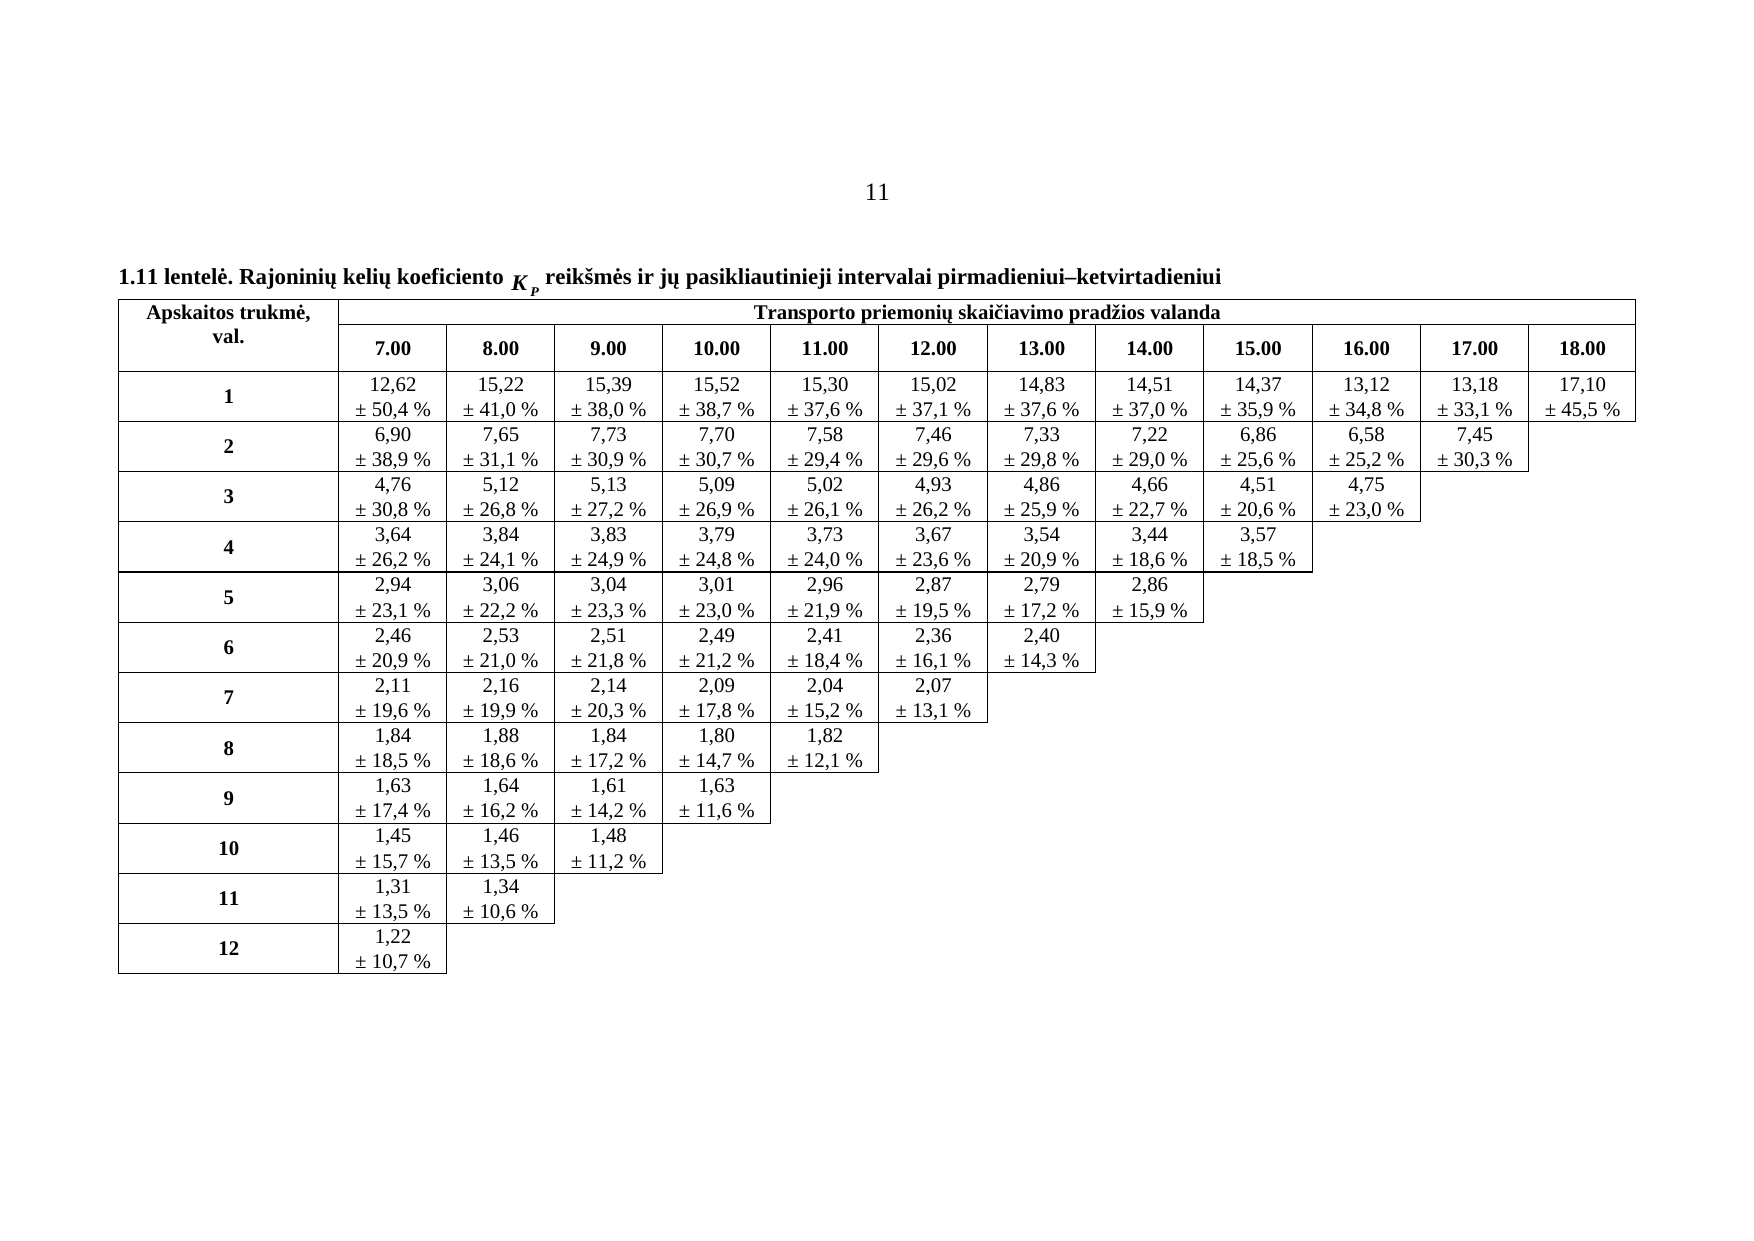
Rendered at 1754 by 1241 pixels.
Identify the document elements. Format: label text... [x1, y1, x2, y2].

table_cell [879, 772, 987, 797]
table_cell 7,22 [1096, 422, 1203, 446]
table_cell [1312, 747, 1420, 772]
table_cell [1420, 848, 1529, 873]
table_cell ± 45,5 % [1529, 396, 1635, 421]
table_cell ± 26,2 % [339, 546, 446, 571]
table_cell [1096, 747, 1204, 772]
table_cell [447, 948, 554, 973]
table_cell [1529, 622, 1636, 647]
table_cell ± 11,2 % [555, 848, 662, 873]
table_cell [879, 898, 987, 923]
table_cell 5,02 [771, 472, 878, 496]
table_cell [1312, 948, 1420, 973]
table_cell [1096, 697, 1204, 722]
table_cell 1,64 [447, 773, 554, 797]
table_cell [879, 848, 987, 873]
table_cell 14,37 [1204, 372, 1312, 396]
table_cell [1312, 873, 1420, 898]
table_cell ± 27,2 % [555, 496, 662, 521]
table_cell ± 23,6 % [879, 546, 987, 571]
table_cell [1421, 496, 1529, 521]
table_cell 3,83 [555, 522, 662, 546]
table_cell [987, 797, 1096, 822]
table_cell ± 38,9 % [339, 446, 446, 471]
table_cell 2 [119, 422, 338, 471]
table_cell [879, 873, 987, 898]
table_cell [1312, 772, 1420, 797]
table_cell ± 24,0 % [771, 546, 878, 571]
table_cell ± 17,4 % [339, 797, 446, 822]
table_cell ± 15,7 % [339, 848, 446, 873]
table_cell ± 17,8 % [663, 697, 770, 722]
table_cell 6,86 [1204, 422, 1312, 446]
table_cell 15,30 [771, 372, 878, 396]
table_cell ± 24,8 % [663, 546, 770, 571]
table_cell [1096, 772, 1204, 797]
table_cell 7 [119, 673, 338, 722]
table_cell 1,61 [555, 773, 662, 797]
table_cell ± 30,7 % [663, 446, 770, 471]
table_cell ± 29,4 % [771, 446, 878, 471]
table_cell [1096, 672, 1204, 697]
table_cell 15,52 [663, 372, 770, 396]
table_cell [1312, 823, 1420, 847]
table_cell 7,58 [771, 422, 878, 446]
table_cell ± 21,9 % [771, 596, 878, 622]
table_cell 4,76 [339, 472, 446, 496]
table_cell ± 18,5 % [339, 747, 446, 772]
table_cell ± 18,5 % [1204, 546, 1312, 571]
table_cell ± 14,7 % [663, 747, 770, 772]
table_cell 6,90 [339, 422, 446, 446]
table_cell 13,18 [1421, 372, 1528, 396]
table_cell [1204, 573, 1312, 596]
table_cell 2,49 [663, 623, 770, 647]
table_cell [663, 898, 771, 923]
table_cell ± 29,8 % [988, 446, 1095, 471]
table_cell ± 21,0 % [447, 647, 554, 672]
table_cell 4,93 [879, 472, 987, 496]
table_cell ± 37,6 % [988, 396, 1095, 421]
table_cell 18.00 [1529, 325, 1635, 371]
table_cell [1204, 722, 1312, 747]
table_cell 12,62 [339, 372, 446, 396]
table_cell [1096, 923, 1204, 948]
table_cell 1 [119, 372, 338, 421]
table_cell 3,84 [447, 522, 554, 546]
table_cell [1420, 797, 1529, 822]
table_cell ± 31,1 % [447, 446, 554, 471]
table_cell [1529, 848, 1636, 873]
table_cell 14,51 [1096, 372, 1203, 396]
table_cell ± 10,6 % [447, 898, 554, 923]
table_cell [1420, 772, 1529, 797]
table_cell ± 13,5 % [447, 848, 554, 873]
table_cell [771, 898, 879, 923]
table_cell ± 26,9 % [663, 496, 770, 521]
table_cell 15,22 [447, 372, 554, 396]
table_cell ± 11,6 % [663, 797, 770, 822]
table_cell [1529, 471, 1636, 496]
table_cell 15,02 [879, 372, 987, 396]
table_cell 5,13 [555, 472, 662, 496]
table_cell [771, 797, 879, 822]
table_cell ± 21,2 % [663, 647, 770, 672]
table_cell [1420, 873, 1529, 898]
table_cell ± 17,2 % [988, 596, 1095, 622]
table_cell 7.00 [339, 325, 446, 371]
table_cell [771, 773, 879, 797]
table_cell 2,40 [988, 623, 1095, 647]
table_cell [1420, 596, 1529, 622]
table_cell ± 15,9 % [1096, 596, 1203, 622]
table_cell [1529, 496, 1636, 521]
table_cell [663, 948, 771, 973]
table_cell ± 50,4 % [339, 396, 446, 421]
table_cell [1312, 848, 1420, 873]
table_cell [987, 747, 1096, 772]
table_cell [879, 723, 987, 747]
table_cell 3,01 [663, 573, 770, 596]
table_cell 4,86 [988, 472, 1095, 496]
table_cell ± 14,2 % [555, 797, 662, 822]
table_cell [1204, 647, 1312, 672]
table_cell ± 21,8 % [555, 647, 662, 672]
table_cell [1529, 697, 1636, 722]
table_cell ± 37,0 % [1096, 396, 1203, 421]
table_cell [1529, 772, 1636, 797]
table_cell 15.00 [1204, 325, 1312, 371]
table_cell [1529, 571, 1636, 596]
table_cell [1096, 722, 1204, 747]
table_cell 11 [119, 874, 338, 923]
table_cell [1204, 923, 1312, 948]
table_cell 2,14 [555, 673, 662, 697]
table_cell 5,09 [663, 472, 770, 496]
table_cell [1420, 948, 1529, 973]
table_cell 9.00 [555, 325, 662, 371]
table_cell ± 26,1 % [771, 496, 878, 521]
table_cell [1313, 522, 1420, 546]
table_cell 14.00 [1096, 325, 1203, 371]
table_cell [879, 747, 987, 772]
table_cell [1204, 747, 1312, 772]
table_cell ± 38,0 % [555, 396, 662, 421]
table_cell [1529, 446, 1636, 471]
table_cell 1,46 [447, 824, 554, 847]
table_cell [1312, 622, 1420, 647]
table_cell [987, 948, 1096, 973]
text 1.11 lentelė. Rajoninių kelių koeficiento reikšmės ir jų pasikliautinieji intervalai pirmadieniui–ketvirtadieniui [118, 263, 1636, 299]
table_cell [447, 924, 554, 948]
table_cell [555, 948, 662, 973]
table_cell [1420, 747, 1529, 772]
table_cell [879, 948, 987, 973]
table_cell [987, 898, 1096, 923]
table_cell ± 30,8 % [339, 496, 446, 521]
table_cell 4,66 [1096, 472, 1203, 496]
table_cell [771, 848, 879, 873]
table_cell [1312, 797, 1420, 822]
table_cell 2,41 [771, 623, 878, 647]
table_cell 2,53 [447, 623, 554, 647]
table_cell 2,86 [1096, 573, 1203, 596]
table_cell ± 25,9 % [988, 496, 1095, 521]
table_cell 3,44 [1096, 522, 1203, 546]
table_cell 3,54 [988, 522, 1095, 546]
table_cell [1529, 948, 1636, 973]
table_cell 3,73 [771, 522, 878, 546]
table_cell 1,88 [447, 723, 554, 747]
table_cell ± 19,5 % [879, 596, 987, 622]
table_cell 15,39 [555, 372, 662, 396]
table_cell [1529, 647, 1636, 672]
table_cell [1096, 823, 1204, 847]
table_cell [1529, 672, 1636, 697]
table_cell 9 [119, 773, 338, 822]
table_cell [1204, 596, 1312, 622]
table_cell 1,48 [555, 824, 662, 847]
table_cell [1313, 546, 1420, 571]
table_cell ± 26,2 % [879, 496, 987, 521]
table_header Apskaitos trukmė, val. [119, 300, 338, 371]
table_cell ± 29,0 % [1096, 446, 1203, 471]
table_cell [987, 772, 1096, 797]
table_cell [1204, 848, 1312, 873]
table_cell [1420, 697, 1529, 722]
table_cell ± 20,9 % [988, 546, 1095, 571]
table_cell 3,06 [447, 573, 554, 596]
table_cell ± 15,2 % [771, 697, 878, 722]
table_cell ± 20,3 % [555, 697, 662, 722]
table_cell 6,58 [1313, 422, 1420, 446]
table_cell ± 37,1 % [879, 396, 987, 421]
table_cell ± 22,7 % [1096, 496, 1203, 521]
table_cell [1204, 948, 1312, 973]
table_cell 1,34 [447, 874, 554, 898]
table_cell [1096, 873, 1204, 898]
table_cell [1096, 797, 1204, 822]
table_cell [1420, 546, 1529, 571]
table_cell ± 24,9 % [555, 546, 662, 571]
table_cell [987, 923, 1096, 948]
table_cell [1096, 948, 1204, 973]
table_cell 8 [119, 723, 338, 772]
table_cell 3,57 [1204, 522, 1312, 546]
table_cell [1529, 422, 1636, 446]
table_cell 1,82 [771, 723, 878, 747]
table_cell [988, 697, 1096, 722]
table_cell [555, 874, 662, 898]
table_cell 2,36 [879, 623, 987, 647]
table_cell [987, 848, 1096, 873]
table_cell [555, 898, 662, 923]
table_cell [1204, 772, 1312, 797]
table_cell 17,10 [1529, 372, 1635, 396]
table_cell [1312, 672, 1420, 697]
table_cell 4,51 [1204, 472, 1312, 496]
table_cell 2,11 [339, 673, 446, 697]
table_cell [1420, 672, 1529, 697]
table_cell ± 34,8 % [1313, 396, 1420, 421]
table_cell [1096, 647, 1204, 672]
table_cell 2,04 [771, 673, 878, 697]
table_cell [1312, 571, 1420, 596]
table_cell 1,84 [339, 723, 446, 747]
table_cell ± 12,1 % [771, 747, 878, 772]
table_cell [1529, 873, 1636, 898]
table_cell [988, 673, 1096, 697]
table_cell ± 25,6 % [1204, 446, 1312, 471]
table_cell [879, 923, 987, 948]
table_cell 11.00 [771, 325, 878, 371]
table_header Transporto priemonių skaičiavimo pradžios valanda [339, 300, 1635, 324]
table_cell ± 26,8 % [447, 496, 554, 521]
table_cell [1204, 622, 1312, 647]
table_cell [771, 873, 879, 898]
table_cell 1,31 [339, 874, 446, 898]
table_cell ± 23,0 % [1313, 496, 1420, 521]
table_cell 3,04 [555, 573, 662, 596]
table_cell ± 25,2 % [1313, 446, 1420, 471]
table_cell [1204, 898, 1312, 923]
table_cell 7,33 [988, 422, 1095, 446]
table_cell [1420, 898, 1529, 923]
table_cell ± 33,1 % [1421, 396, 1528, 421]
table_cell ± 23,3 % [555, 596, 662, 622]
table_cell 5 [119, 573, 338, 622]
table_cell [771, 948, 879, 973]
table_cell [879, 823, 987, 847]
table_cell ± 30,9 % [555, 446, 662, 471]
table_cell 7,65 [447, 422, 554, 446]
table_cell [1529, 823, 1636, 847]
table_cell 1,84 [555, 723, 662, 747]
table_cell ± 18,4 % [771, 647, 878, 672]
table_cell [1312, 596, 1420, 622]
table_cell [1096, 848, 1204, 873]
table_cell 13,12 [1313, 372, 1420, 396]
table_cell [879, 797, 987, 822]
table_cell [1312, 923, 1420, 948]
table_cell [1529, 898, 1636, 923]
table_cell [1529, 521, 1636, 546]
table_cell 2,07 [879, 673, 987, 697]
table_cell 6 [119, 623, 338, 672]
table_cell ± 10,7 % [339, 948, 446, 973]
table_cell 1,22 [339, 924, 446, 948]
table_cell [1096, 898, 1204, 923]
table_cell 3,79 [663, 522, 770, 546]
table_cell [1529, 923, 1636, 948]
table_cell [1529, 722, 1636, 747]
table_cell ± 16,1 % [879, 647, 987, 672]
table_cell 4 [119, 522, 338, 571]
table_cell 8.00 [447, 325, 554, 371]
table_cell [1529, 797, 1636, 822]
table_cell [1420, 823, 1529, 847]
table_cell 2,79 [988, 573, 1095, 596]
table_cell ± 16,2 % [447, 797, 554, 822]
table_cell 2,51 [555, 623, 662, 647]
table_cell 7,45 [1421, 422, 1528, 446]
table_cell 1,80 [663, 723, 770, 747]
table_cell ± 23,1 % [339, 596, 446, 622]
table_cell [987, 722, 1096, 747]
table_cell ± 20,6 % [1204, 496, 1312, 521]
table_cell [1312, 722, 1420, 747]
table_cell 2,94 [339, 573, 446, 596]
table_cell ± 13,5 % [339, 898, 446, 923]
table_cell 3,67 [879, 522, 987, 546]
table_cell 3,64 [339, 522, 446, 546]
table_cell [987, 873, 1096, 898]
table_cell 5,12 [447, 472, 554, 496]
table_cell ± 23,0 % [663, 596, 770, 622]
table_cell [1421, 472, 1529, 496]
table_cell ± 13,1 % [879, 697, 987, 722]
table_cell 1,63 [339, 773, 446, 797]
table_cell 3 [119, 472, 338, 521]
table_cell ± 38,7 % [663, 396, 770, 421]
table_cell [1529, 546, 1636, 571]
table_cell [1204, 672, 1312, 697]
table_cell 2,16 [447, 673, 554, 697]
table_cell 2,96 [771, 573, 878, 596]
table_cell ± 19,9 % [447, 697, 554, 722]
table_cell [1312, 647, 1420, 672]
table_cell ± 18,6 % [1096, 546, 1203, 571]
table_cell 14,83 [988, 372, 1095, 396]
table_cell ± 24,1 % [447, 546, 554, 571]
table_cell [1420, 923, 1529, 948]
table_cell ± 35,9 % [1204, 396, 1312, 421]
table_cell 2,46 [339, 623, 446, 647]
table_cell 7,73 [555, 422, 662, 446]
table_cell [1529, 596, 1636, 622]
table_cell [1420, 571, 1529, 596]
table_cell 10 [119, 824, 338, 873]
table_cell [1420, 521, 1529, 546]
table_cell ± 30,3 % [1421, 446, 1528, 471]
table_cell [771, 823, 879, 847]
table_cell ± 19,6 % [339, 697, 446, 722]
table_cell 17.00 [1421, 325, 1528, 371]
table_cell 2,09 [663, 673, 770, 697]
table_cell [1420, 722, 1529, 747]
table_cell 12.00 [879, 325, 987, 371]
table_cell [555, 923, 662, 948]
table_cell ± 37,6 % [771, 396, 878, 421]
table_cell 12 [119, 924, 338, 973]
table_cell ± 18,6 % [447, 747, 554, 772]
table_cell [1204, 697, 1312, 722]
table_cell ± 22,2 % [447, 596, 554, 622]
table_cell ± 29,6 % [879, 446, 987, 471]
table_cell [1204, 797, 1312, 822]
table_cell [1420, 622, 1529, 647]
table_cell 10.00 [663, 325, 770, 371]
table_cell [1096, 623, 1204, 647]
table_cell [663, 848, 771, 873]
table_cell 1,45 [339, 824, 446, 847]
table_cell 16.00 [1313, 325, 1420, 371]
table_cell ± 14,3 % [988, 647, 1095, 672]
table_cell 4,75 [1313, 472, 1420, 496]
table_cell [1204, 873, 1312, 898]
table_cell [771, 923, 879, 948]
table_cell 2,87 [879, 573, 987, 596]
table_cell [1312, 898, 1420, 923]
table_cell 7,46 [879, 422, 987, 446]
table_cell [987, 823, 1096, 847]
table_cell [1204, 823, 1312, 847]
table_cell 7,70 [663, 422, 770, 446]
table_cell [1312, 697, 1420, 722]
table_cell [1420, 647, 1529, 672]
table_cell [663, 923, 771, 948]
table_cell 13.00 [988, 325, 1095, 371]
table_cell [663, 873, 771, 898]
table_cell [663, 824, 771, 847]
table_cell ± 41,0 % [447, 396, 554, 421]
table_cell ± 17,2 % [555, 747, 662, 772]
table_cell ± 20,9 % [339, 647, 446, 672]
table_cell [1529, 747, 1636, 772]
table_cell 1,63 [663, 773, 770, 797]
